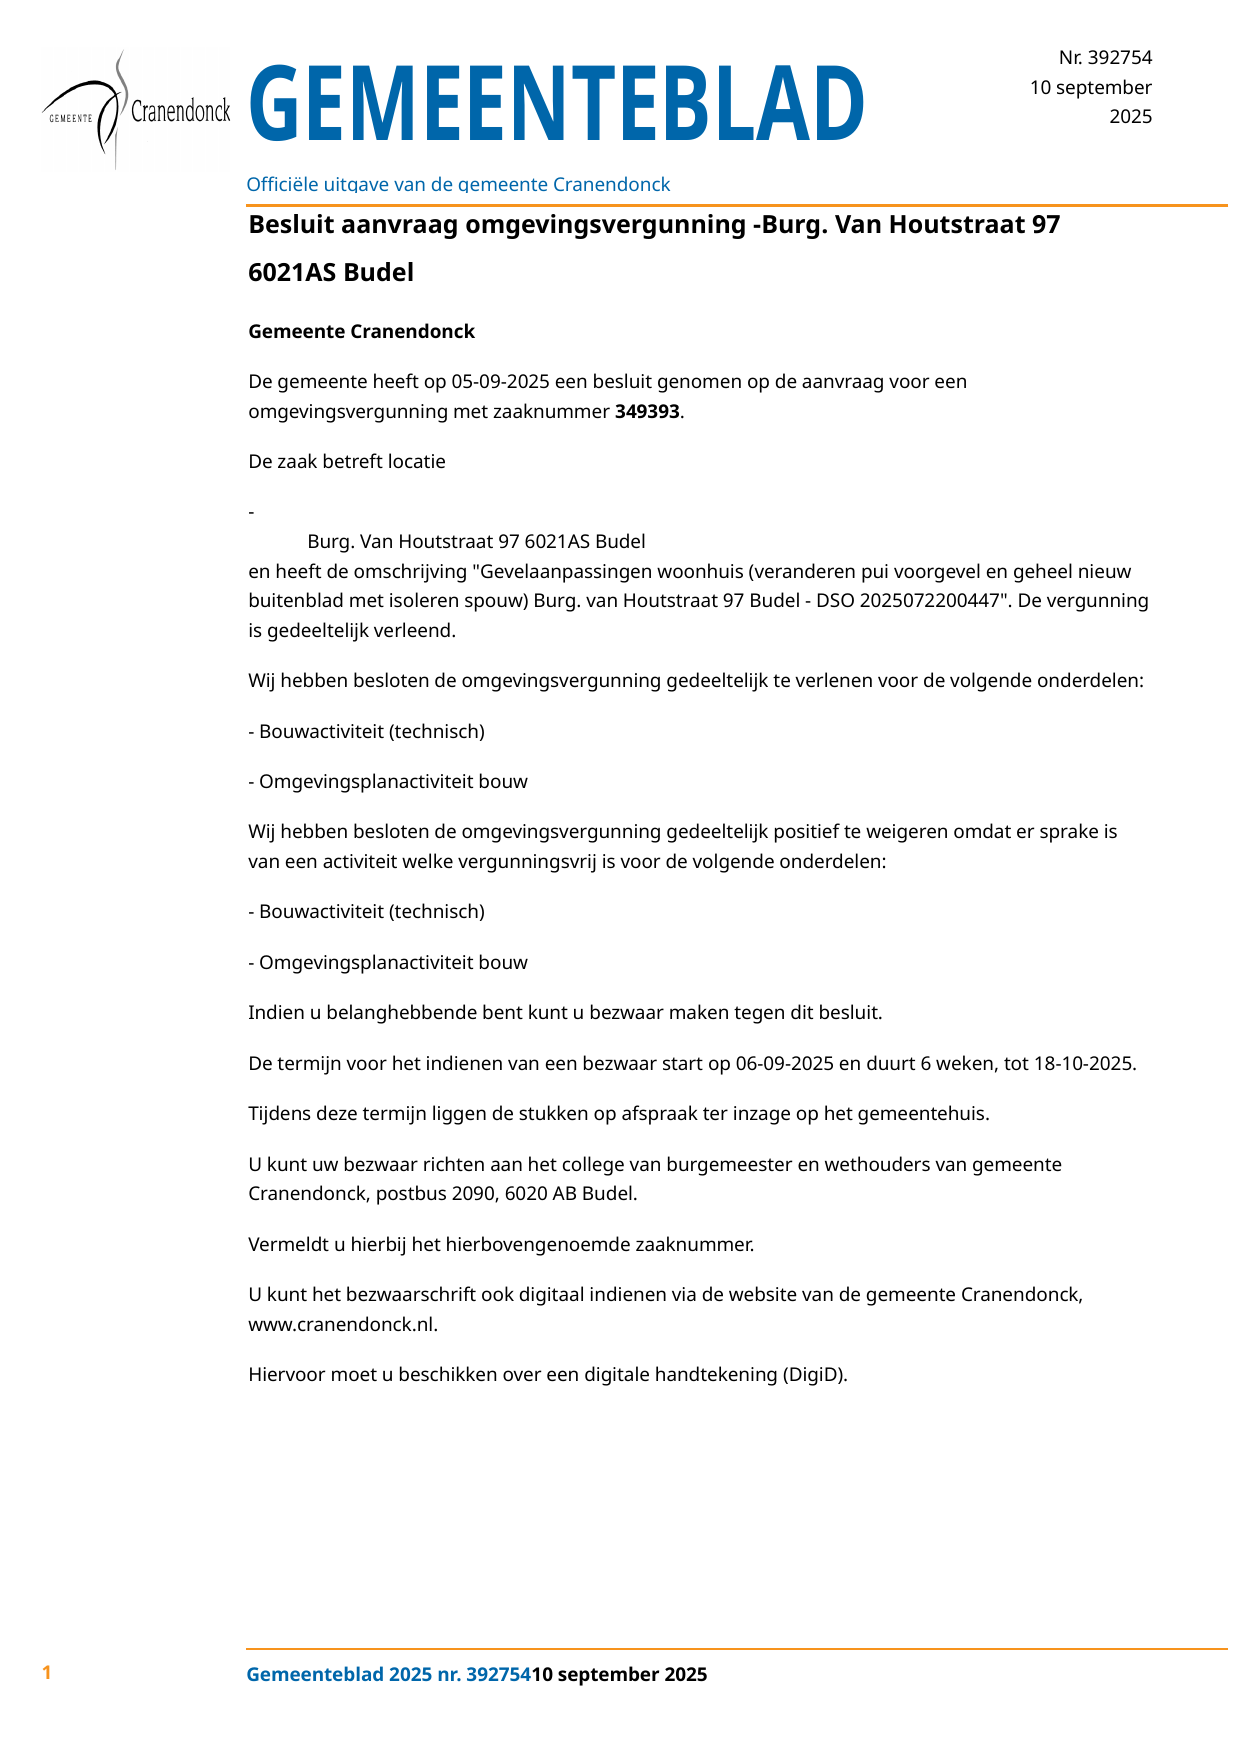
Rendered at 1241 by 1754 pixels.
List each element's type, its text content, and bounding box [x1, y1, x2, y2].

text - Omgevingsplanactiviteit bouw [248, 768, 1152, 794]
text De zaak betreft locatie [248, 448, 1152, 474]
text Tijdens deze termijn liggen de stukken op afspraak ter inzage op het gemeentehuis. [248, 1100, 1152, 1126]
text Vermeldt u hierbij het hierbovengenoemde zaaknummer. [248, 1231, 1152, 1257]
text Wij hebben besloten de omgevingsvergunning gedeeltelijk te verlenen voor de volgende onderdelen: [248, 667, 1152, 693]
text De gemeente heeft op 05-09-2025 een besluit genomen op de aanvraag voor een omgevingsvergunning met zaaknummer 349393. [248, 368, 1152, 424]
text U kunt uw bezwaar richten aan het college van burgemeester en wethouders van gemeente Cranendonck, postbus 2090, 6020 AB Budel. [248, 1151, 1152, 1206]
text - Bouwactiviteit (technisch) [248, 899, 1152, 924]
list Burg. Van Houtstraat 97 6021AS Budel [248, 528, 1152, 554]
text Wij hebben besloten de omgevingsvergunning gedeeltelijk positief te weigeren omdat er sprake is van een activiteit welke vergunningsvrij is voor de volgende onderdelen: [248, 819, 1152, 874]
picture [41, 47, 231, 172]
text - Bouwactiviteit (technisch) [248, 718, 1152, 744]
text U kunt het bezwaarschrift ook digitaal indienen via de website van de gemeente Cranendonck, www.cranendonck.nl. [248, 1281, 1152, 1337]
text en heeft de omschrijving "Gevelaanpassingen woonhuis (veranderen pui voorgevel en geheel nieuw buitenblad met isoleren spouw) Burg. van Houtstraat 97 Budel - DSO 2025072200447". De vergunning is gedeeltelijk verleend. [248, 558, 1152, 643]
text Hiervoor moet u beschikken over een digitale handtekening (DigiD). [248, 1361, 1152, 1387]
text De termijn voor het indienen van een bezwaar start op 06-09-2025 en duurt 6 weken, tot 18-10-2025. [248, 1050, 1152, 1076]
text Besluit aanvraag omgevingsvergunning -Burg. Van Houtstraat 97 6021AS Budel [248, 207, 1152, 288]
text Indien u belanghebbende bent kunt u bezwaar maken tegen dit besluit. [248, 999, 1152, 1025]
text - Omgevingsplanactiviteit bouw [248, 949, 1152, 975]
text Gemeente Cranendonck [248, 318, 1152, 344]
